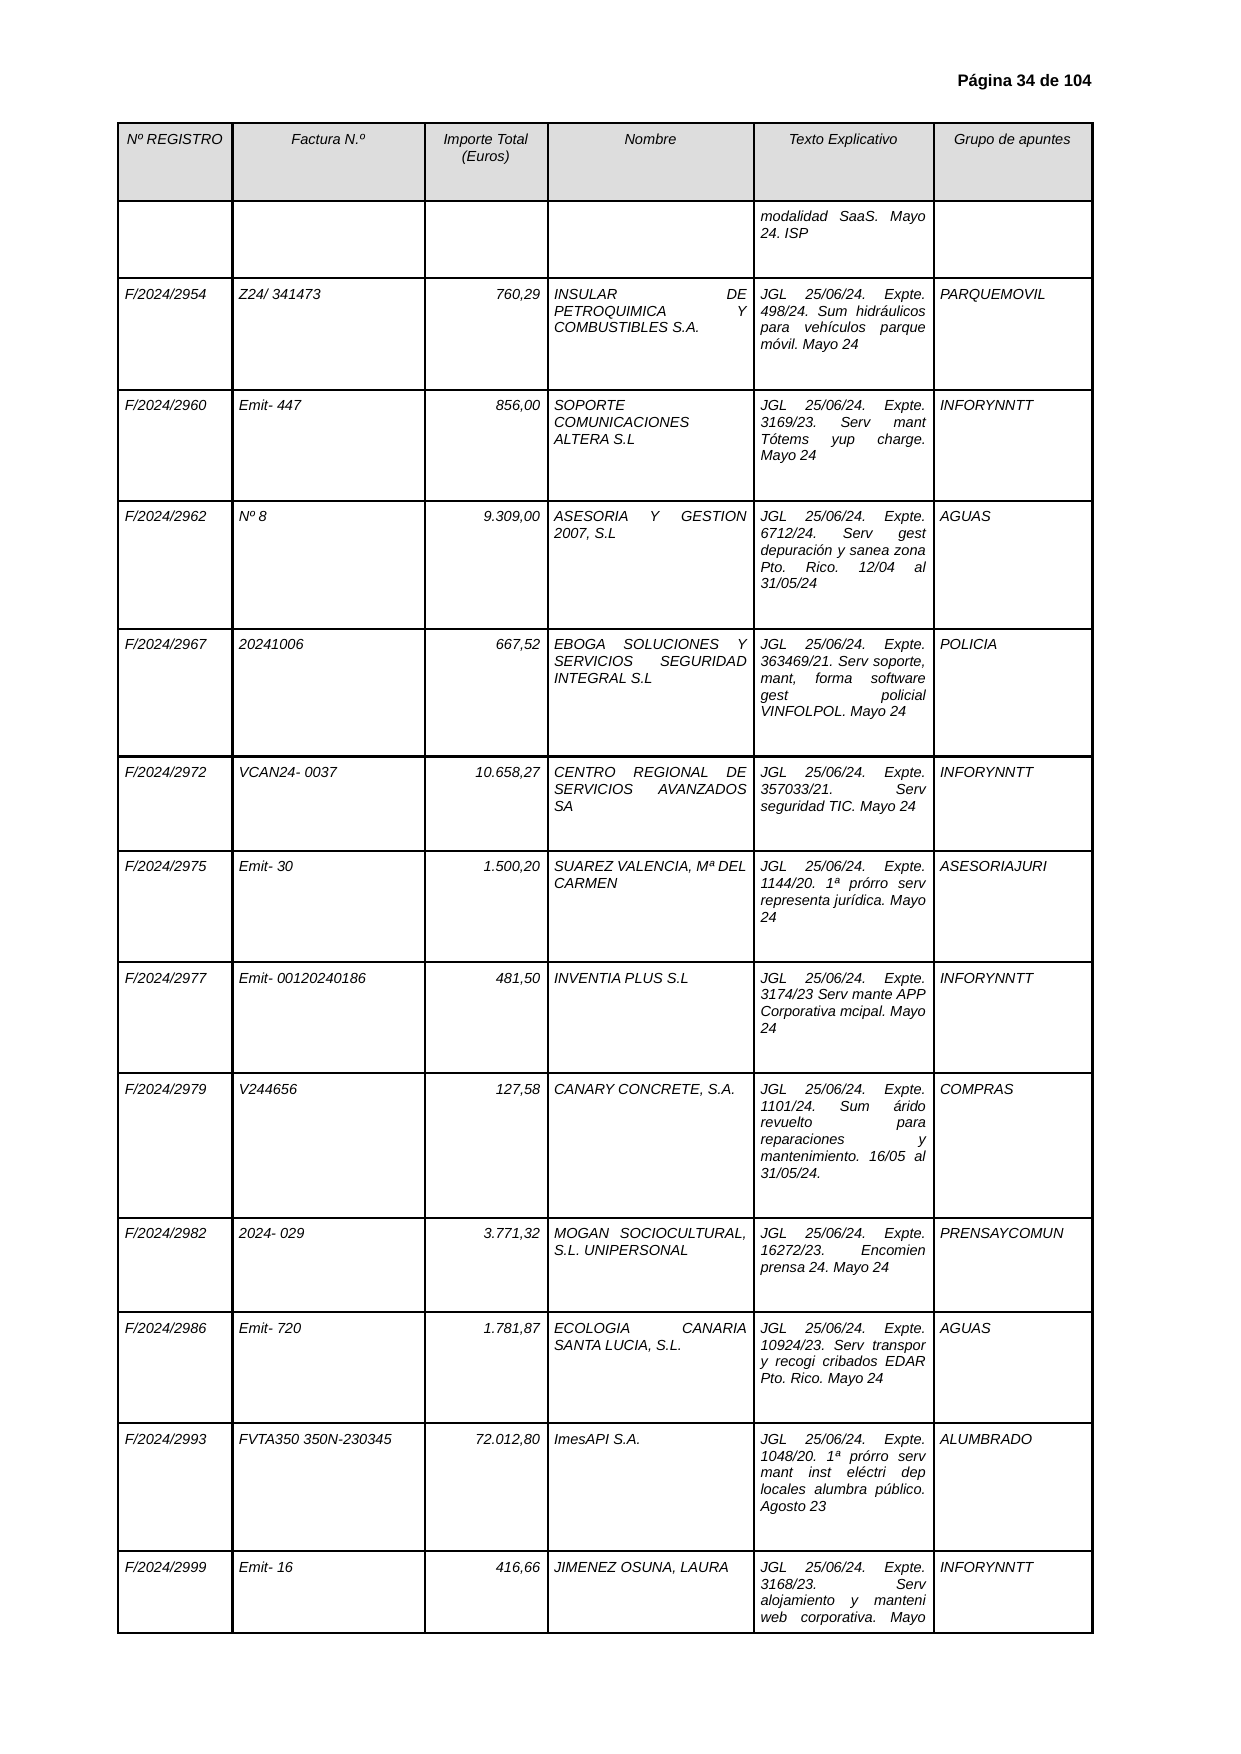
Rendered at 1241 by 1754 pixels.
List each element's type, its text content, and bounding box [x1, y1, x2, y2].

table_cell F/2024/2954 [119, 279, 231, 388]
table_cell 856,00 [426, 391, 547, 499]
table_cell JGL 25/06/24. Expte. 16272/23. Encomien prensa 24. Mayo 24 [755, 1219, 933, 1311]
table_cell JGL 25/06/24. Expte. 1101/24. Sum árido revuelto para reparaciones y mantenimiento. 16/05 al 31/05/24. [755, 1074, 933, 1217]
table_cell [234, 202, 424, 277]
table_cell JGL 25/06/24. Expte. 3174/23 Serv mante APP Corporativa mcipal. Mayo 24 [755, 963, 933, 1072]
table_header Grupo de apuntes [935, 124, 1091, 200]
table_cell 72.012,80 [426, 1424, 547, 1550]
table_cell Emit- 30 [234, 852, 424, 961]
table_cell 2024- 029 [234, 1219, 424, 1311]
table_cell ImesAPI S.A. [549, 1424, 753, 1550]
table_cell JGL 25/06/24. Expte. 3169/23. Serv mant Tótems yup charge. Mayo 24 [755, 391, 933, 499]
table_header Nombre [549, 124, 753, 200]
table_cell COMPRAS [935, 1074, 1091, 1217]
table_cell JGL 25/06/24. Expte. 363469/21. Serv soporte, mant, forma software gest policial VINFOLPOL. Mayo 24 [755, 630, 933, 755]
table_cell Emit- 16 [234, 1552, 424, 1632]
table_cell 3.771,32 [426, 1219, 547, 1311]
table_cell F/2024/2967 [119, 630, 231, 755]
table_cell INFORYNNTT [935, 963, 1091, 1072]
table_cell Nº 8 [234, 502, 424, 627]
table_cell 760,29 [426, 279, 547, 388]
table_cell Z24/ 341473 [234, 279, 424, 388]
table_cell INVENTIA PLUS S.L [549, 963, 753, 1072]
table_cell 20241006 [234, 630, 424, 755]
table_cell SOPORTE COMUNICACIONES ALTERA S.L [549, 391, 753, 499]
table_cell F/2024/2977 [119, 963, 231, 1072]
table_cell [549, 202, 753, 277]
table_cell FVTA350 350N-230345 [234, 1424, 424, 1550]
table_cell CANARY CONCRETE, S.A. [549, 1074, 753, 1217]
table_cell INFORYNNTT [935, 391, 1091, 499]
table_cell JGL 25/06/24. Expte. 1048/20. 1ª prórro serv mant inst eléctri dep locales alumbra público. Agosto 23 [755, 1424, 933, 1550]
table_cell SUAREZ VALENCIA, Mª DEL CARMEN [549, 852, 753, 961]
table_cell JGL 25/06/24. Expte. 10924/23. Serv transpor y recogi cribados EDAR Pto. Rico. Mayo 24 [755, 1313, 933, 1422]
table_cell 127,58 [426, 1074, 547, 1217]
table_cell JGL 25/06/24. Expte. 498/24. Sum hidráulicos para vehículos parque móvil. Mayo 24 [755, 279, 933, 388]
table_header Nº REGISTRO [119, 124, 231, 200]
table_header Importe Total (Euros) [426, 124, 547, 200]
table_header Factura N.º [234, 124, 424, 200]
table_cell AGUAS [935, 1313, 1091, 1422]
table_cell PRENSAYCOMUN [935, 1219, 1091, 1311]
table_cell F/2024/2986 [119, 1313, 231, 1422]
table_cell F/2024/2962 [119, 502, 231, 627]
table_cell JGL 25/06/24. Expte. 357033/21. Serv seguridad TIC. Mayo 24 [755, 758, 933, 850]
table_cell Emit- 447 [234, 391, 424, 499]
table_cell F/2024/2993 [119, 1424, 231, 1550]
table_cell ASESORIA Y GESTION 2007, S.L [549, 502, 753, 627]
table_cell F/2024/2960 [119, 391, 231, 499]
table_cell 1.500,20 [426, 852, 547, 961]
table_cell 481,50 [426, 963, 547, 1072]
table_cell F/2024/2975 [119, 852, 231, 961]
table_cell 9.309,00 [426, 502, 547, 627]
table_cell F/2024/2999 [119, 1552, 231, 1632]
table_cell F/2024/2982 [119, 1219, 231, 1311]
table_cell JGL 25/06/24. Expte. 1144/20. 1ª prórro serv representa jurídica. Mayo 24 [755, 852, 933, 961]
table_cell 416,66 [426, 1552, 547, 1632]
table_cell modalidad SaaS. Mayo 24. ISP [755, 202, 933, 277]
table_cell [935, 202, 1091, 277]
table_cell 667,52 [426, 630, 547, 755]
table_cell VCAN24- 0037 [234, 758, 424, 850]
table_header Texto Explicativo [755, 124, 933, 200]
table_cell POLICIA [935, 630, 1091, 755]
table_cell INFORYNNTT [935, 758, 1091, 850]
table_cell INFORYNNTT [935, 1552, 1091, 1632]
table_cell JIMENEZ OSUNA, LAURA [549, 1552, 753, 1632]
table_cell 10.658,27 [426, 758, 547, 850]
table_cell ASESORIAJURI [935, 852, 1091, 961]
table_cell AGUAS [935, 502, 1091, 627]
table_cell Emit- 00120240186 [234, 963, 424, 1072]
table_cell F/2024/2972 [119, 758, 231, 850]
table_cell V244656 [234, 1074, 424, 1217]
table_cell JGL 25/06/24. Expte. 6712/24. Serv gest depuración y sanea zona Pto. Rico. 12/04 al 31/05/24 [755, 502, 933, 627]
table_cell CENTRO REGIONAL DE SERVICIOS AVANZADOS SA [549, 758, 753, 850]
table_cell ALUMBRADO [935, 1424, 1091, 1550]
table_cell PARQUEMOVIL [935, 279, 1091, 388]
table_cell [119, 202, 231, 277]
table_cell MOGAN SOCIOCULTURAL, S.L. UNIPERSONAL [549, 1219, 753, 1311]
table_cell JGL 25/06/24. Expte. 3168/23. Serv alojamiento y manteni web corporativa. Mayo [755, 1552, 933, 1632]
table_cell ECOLOGIA CANARIA SANTA LUCIA, S.L. [549, 1313, 753, 1422]
table_cell F/2024/2979 [119, 1074, 231, 1217]
table_cell INSULAR DE PETROQUIMICA Y COMBUSTIBLES S.A. [549, 279, 753, 388]
table_cell [426, 202, 547, 277]
table_cell EBOGA SOLUCIONES Y SERVICIOS SEGURIDAD INTEGRAL S.L [549, 630, 753, 755]
table_cell Emit- 720 [234, 1313, 424, 1422]
table_cell 1.781,87 [426, 1313, 547, 1422]
